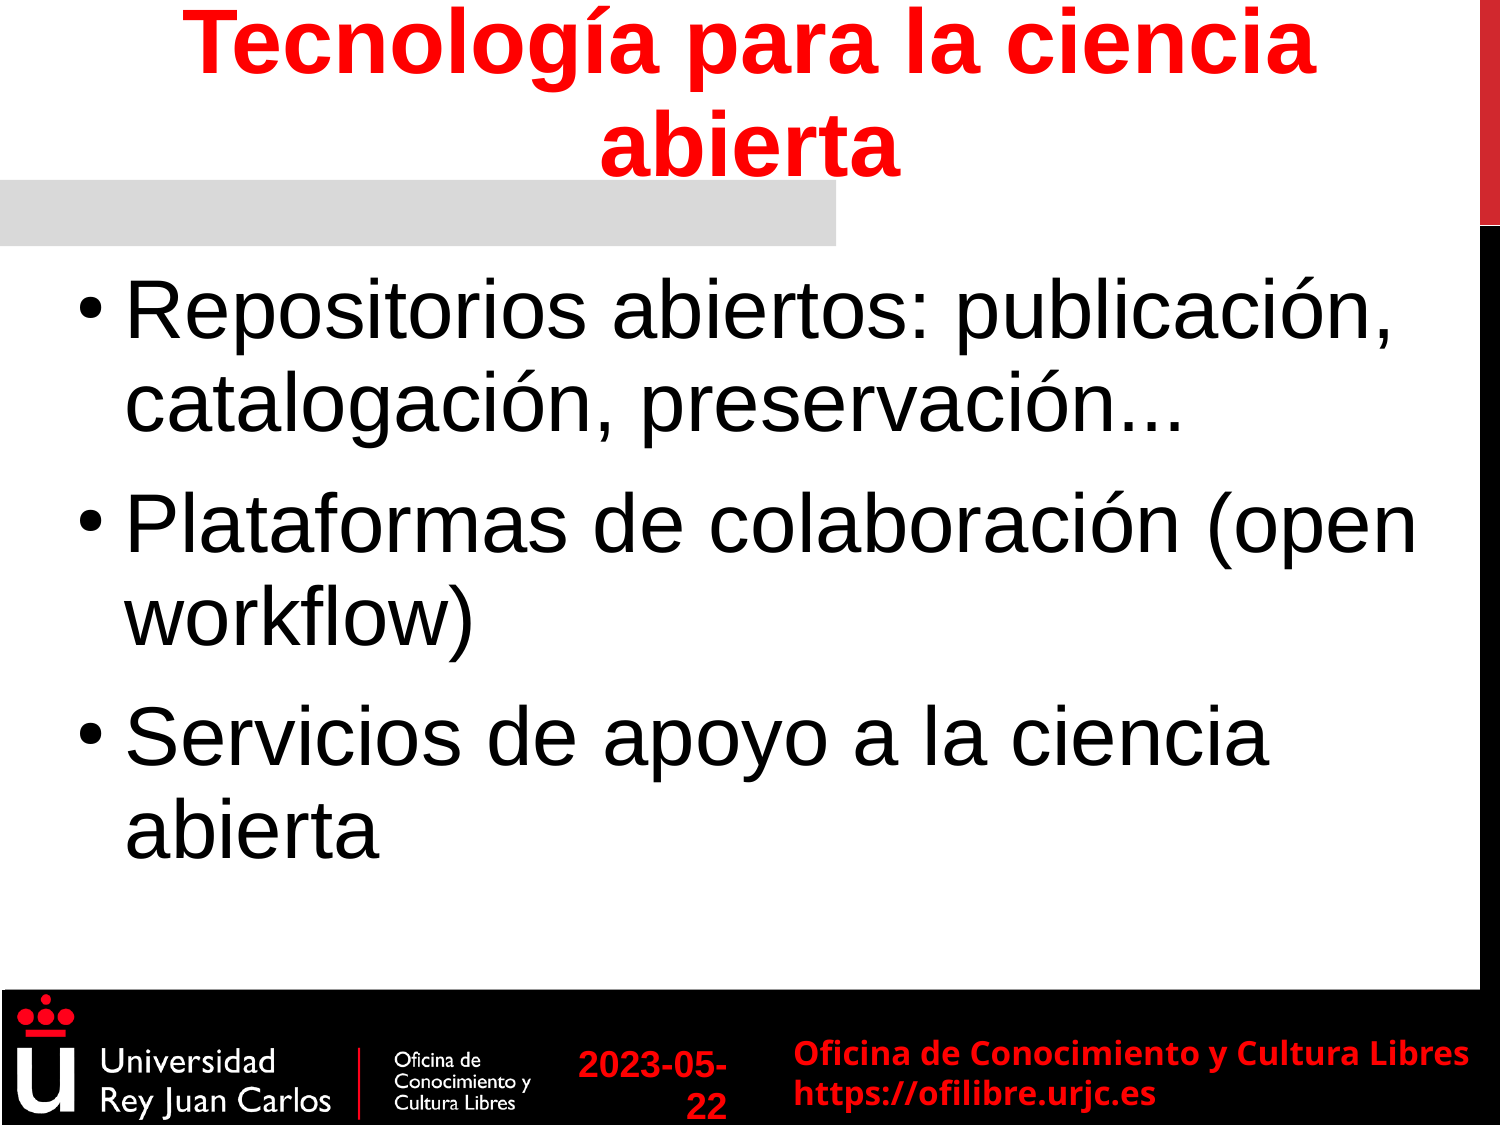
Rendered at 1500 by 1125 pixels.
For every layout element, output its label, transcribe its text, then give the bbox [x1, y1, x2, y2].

picture [17, 994, 531, 1120]
list Repositorios abiertos: publicación, catalogación, preservación... Plataformas de colaboración (open workflow) Servicios de apoyo a la ciencia abierta [60, 263, 1426, 961]
title Tecnología para la ciencia abierta [75, 0, 1425, 197]
